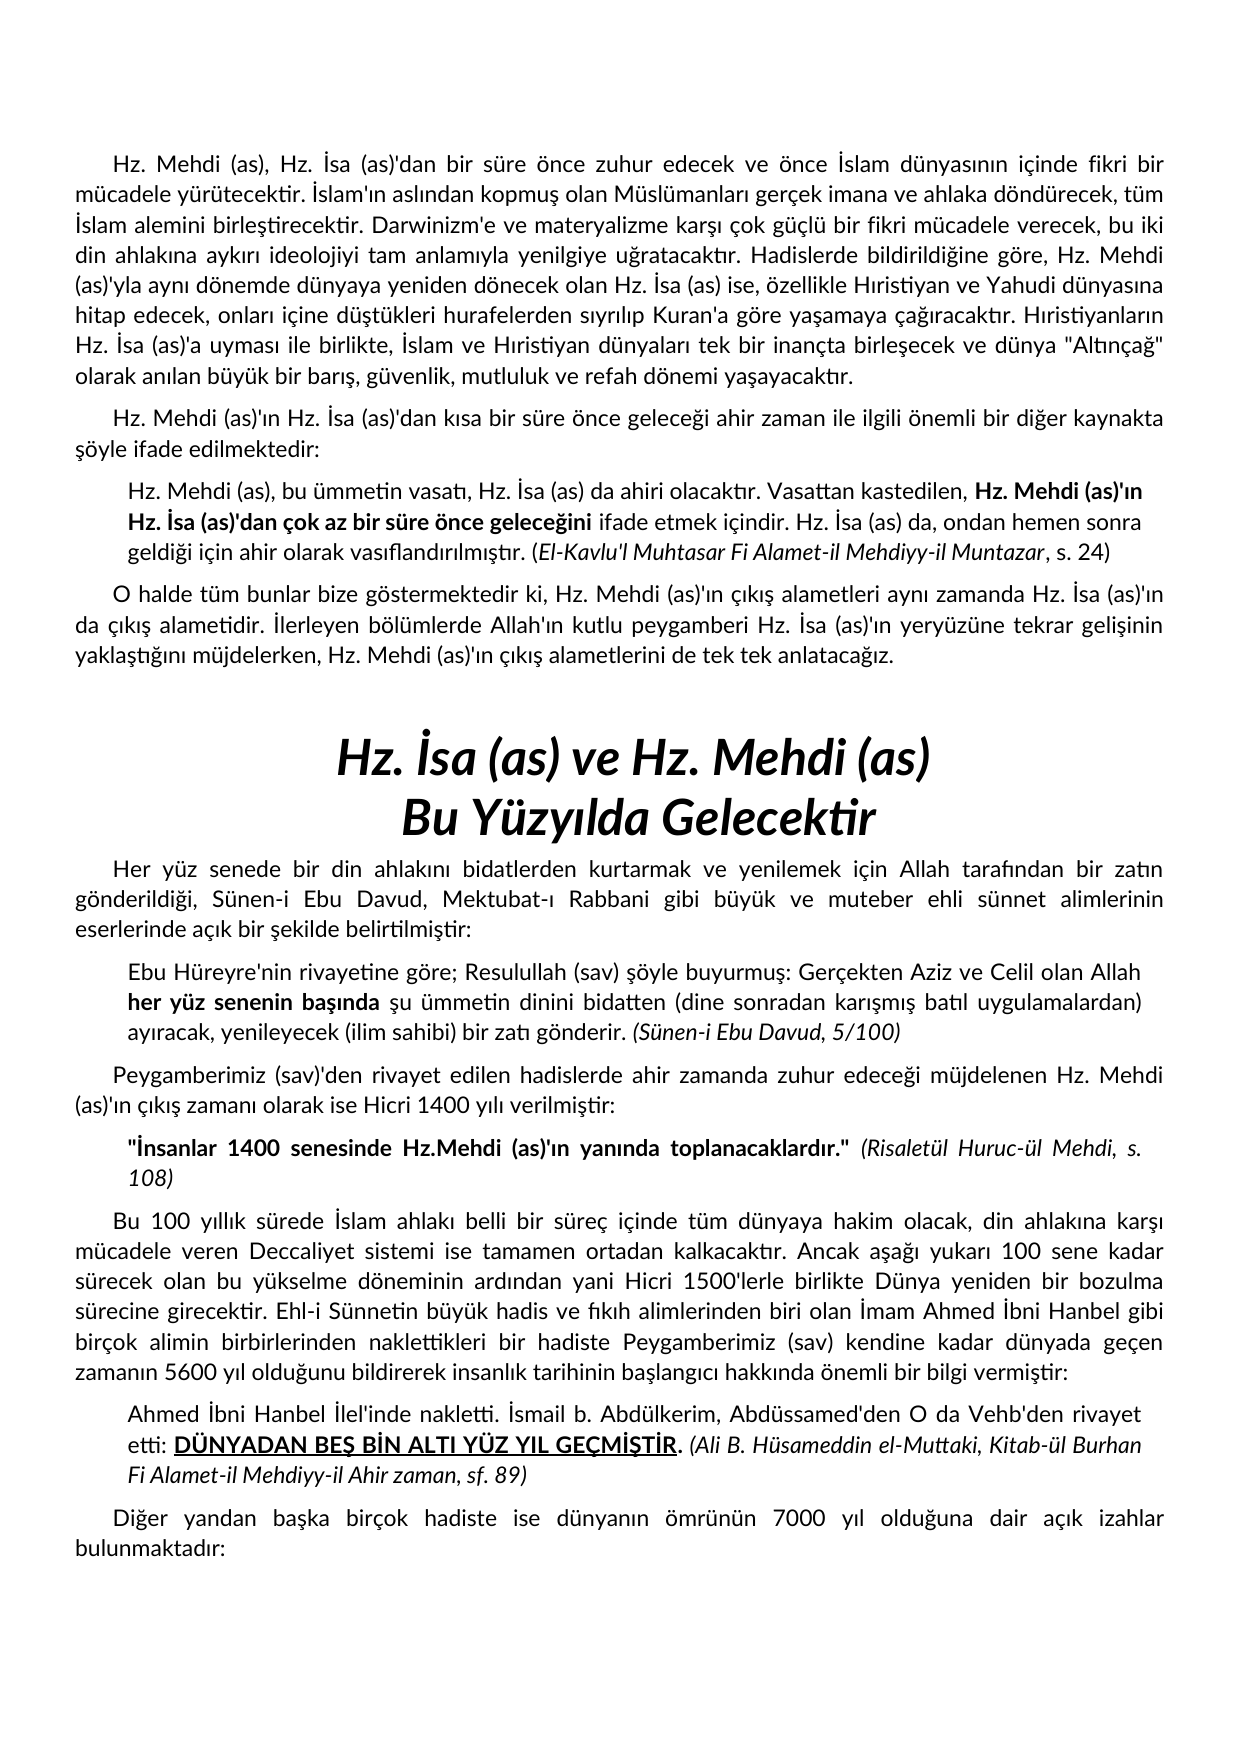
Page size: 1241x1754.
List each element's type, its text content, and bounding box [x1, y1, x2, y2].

text "İnsanlar 1400 senesinde Hz.Mehdi (as)'ın yanında toplanacaklardır." (Risaletül Huruc-ül Mehdi, s. 108) [127, 1133, 1143, 1191]
text Diğer yandan başka birçok hadiste ise dünyanın ömrünün 7000 yıl olduğuna dair açık izahlar bulunmaktadır: [75, 1503, 1165, 1561]
text Her yüz senede bir din ahlakını bidatlerden kurtarmak ve yenilemek için Allah tarafından bir zatın gönderildiği, Sünen-i Ebu Davud, Mektubat-ı Rabbani gibi büyük ve muteber ehli sünnet alimlerinin eserlerinde açık bir şekilde belirtilmiştir: [75, 854, 1165, 942]
text Hz. Mehdi (as), Hz. İsa (as)'dan bir süre önce zuhur edecek ve önce İslam dünyasının içinde fikri bir mücadele yürütecektir. İslam'ın aslından kopmuş olan Müslümanları gerçek imana ve ahlaka döndürecek, tüm İslam alemini birleştirecektir. Darwinizm'e ve materyalizme karşı çok güçlü bir fikri mücadele verecek, bu iki din ahlakına aykırı ideolojiyi tam anlamıyla yenilgiye uğratacaktır. Hadislerde bildirildiğine göre, Hz. Mehdi (as)'yla aynı dönemde dünyaya yeniden dönecek olan Hz. İsa (as) ise, özellikle Hıristiyan ve Yahudi dünyasına hitap edecek, onları içine düştükleri hurafelerden sıyrılıp Kuran'a göre yaşamaya çağıracaktır. Hıristiyanların Hz. İsa (as)'a uyması ile birlikte, İslam ve Hıristiyan dünyaları tek bir inançta birleşecek ve dünya "Altınçağ" olarak anılan büyük bir barış, güvenlik, mutluluk ve refah dönemi yaşayacaktır. [75, 150, 1165, 389]
text Ahmed İbni Hanbel İlel'inde nakletti. İsmail b. Abdülkerim, Abdüssamed'den O da Vehb'den rivayet etti: DÜNYADAN BEŞ BİN ALTI YÜZ YIL GEÇMİŞTİR. (Ali B. Hüsameddin el-Muttaki, Kitab-ül Burhan Fi Alamet-il Mehdiyy-il Ahir zaman, sf. 89) [127, 1400, 1143, 1488]
text Bu 100 yıllık sürede İslam ahlakı belli bir süreç içinde tüm dünyaya hakim olacak, din ahlakına karşı mücadele veren Deccaliyet sistemi ise tamamen ortadan kalkacaktır. Ancak aşağı yukarı 100 sene kadar sürecek olan bu yükselme döneminin ardından yani Hicri 1500'lerle birlikte Dünya yeniden bir bozulma sürecine girecektir. Ehl-i Sünnetin büyük hadis ve fıkıh alimlerinden biri olan İmam Ahmed İbni Hanbel gibi birçok alimin birbirlerinden naklettikleri bir hadiste Peygamberimiz (sav) kendine kadar dünyada geçen zamanın 5600 yıl olduğunu bildirerek insanlık tarihinin başlangıcı hakkında önemli bir bilgi vermiştir: [75, 1206, 1165, 1385]
text Peygamberimiz (sav)'den rivayet edilen hadislerde ahir zamanda zuhur edeceği müjdelenen Hz. Mehdi (as)'ın çıkış zamanı olarak ise Hicri 1400 yılı verilmiştir: [75, 1061, 1165, 1118]
text O halde tüm bunlar bize göstermektedir ki, Hz. Mehdi (as)'ın çıkış alametleri aynı zamanda Hz. İsa (as)'ın da çıkış alametidir. İlerleyen bölümlerde Allah'ın kutlu peygamberi Hz. İsa (as)'ın yeryüzüne tekrar gelişinin yaklaştığını müjdelerken, Hz. Mehdi (as)'ın çıkış alametlerini de tek tek anlatacağız. [75, 580, 1165, 668]
subtitle Hz. İsa (as) ve Hz. Mehdi (as) Bu Yüzyılda Gelecektir [112, 726, 1165, 846]
text Hz. Mehdi (as), bu ümmetin vasatı, Hz. İsa (as) da ahiri olacaktır. Vasattan kastedilen, Hz. Mehdi (as)'ın Hz. İsa (as)'dan çok az bir süre önce geleceğini ifade etmek içindir. Hz. İsa (as) da, ondan hemen sonra geldiği için ahir olarak vasıflandırılmıştır. (El-Kavlu'l Muhtasar Fi Alamet-il Mehdiyy-il Muntazar, s. 24) [127, 477, 1143, 565]
text Ebu Hüreyre'nin rivayetine göre; Resulullah (sav) şöyle buyurmuş: Gerçekten Aziz ve Celil olan Allah her yüz senenin başında şu ümmetin dinini bidatten (dine sonradan karışmış batıl uygulamalardan) ayıracak, yenileyecek (ilim sahibi) bir zatı gönderir. (Sünen-i Ebu Davud, 5/100) [127, 957, 1143, 1045]
text Hz. Mehdi (as)'ın Hz. İsa (as)'dan kısa bir süre önce geleceği ahir zaman ile ilgili önemli bir diğer kaynakta şöyle ifade edilmektedir: [75, 404, 1165, 462]
